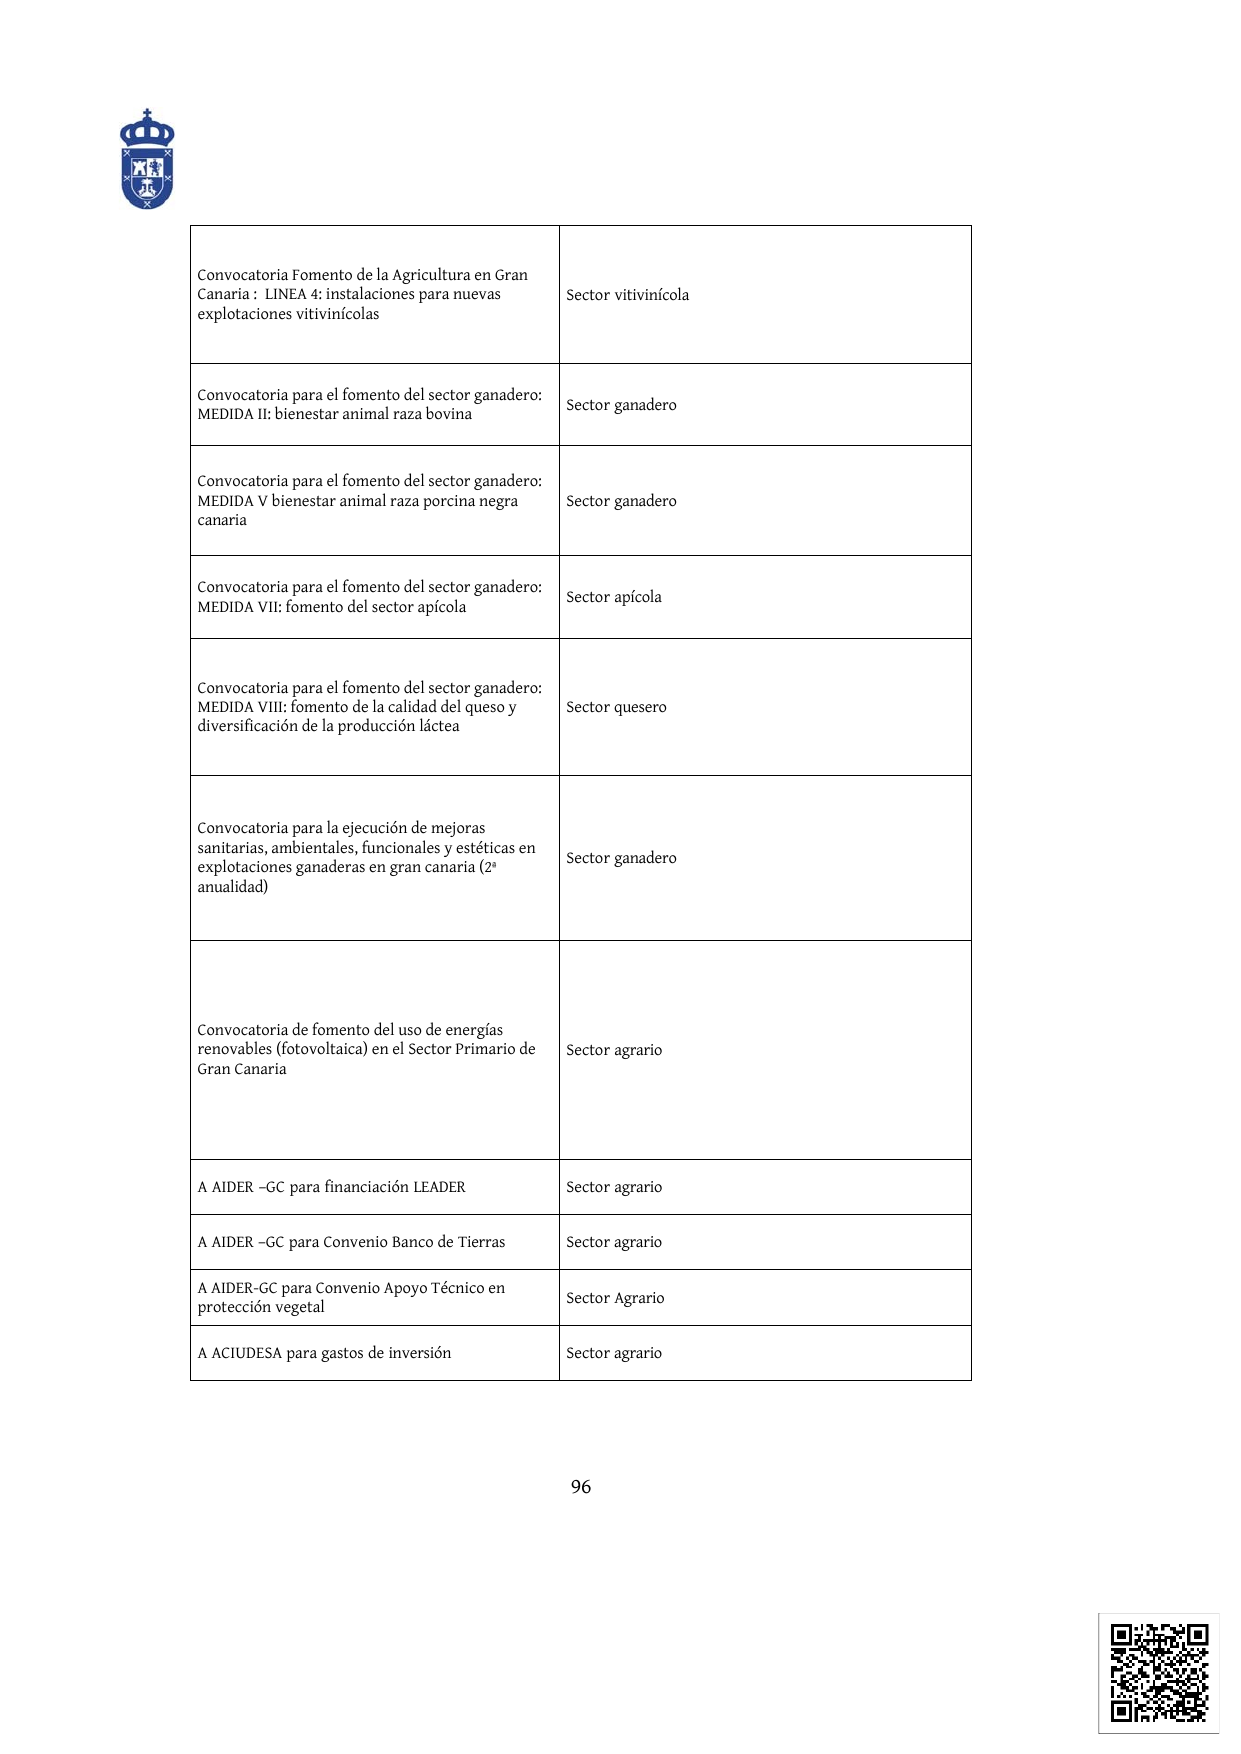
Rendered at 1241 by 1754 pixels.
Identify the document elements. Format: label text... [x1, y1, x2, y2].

table_cell Sector ganadero [560, 776, 971, 939]
table_header Sector vitivinícola [560, 226, 971, 362]
table_cell Sector ganadero [560, 364, 971, 445]
table_cell Sector apícola [560, 556, 971, 638]
table_cell A ACIUDESA para gastos de inversión [191, 1326, 559, 1380]
table_cell Sector agrario [560, 1326, 971, 1380]
picture [1098, 1613, 1220, 1734]
table_cell A AIDER –GC para financiación LEADER [191, 1160, 559, 1214]
table_cell A AIDER –GC para Convenio Banco de Tierras [191, 1215, 559, 1269]
table_cell Sector Agrario [560, 1270, 971, 1325]
table_cell Convocatoria para el fomento del sector ganadero: MEDIDA VIII: fomento de la calidad del queso y diversificación de la producción láctea [191, 639, 559, 775]
table_cell Convocatoria de fomento del uso de energías renovables (fotovoltaica) en el Sector Primario de Gran Canaria [191, 941, 559, 1158]
table_cell Sector ganadero [560, 446, 971, 555]
picture [118, 107, 176, 210]
table_cell Sector quesero [560, 639, 971, 775]
table_cell Convocatoria para el fomento del sector ganadero: MEDIDA V bienestar animal raza porcina negra canaria [191, 446, 559, 555]
table_cell Sector agrario [560, 1160, 971, 1214]
table_cell Sector agrario [560, 1215, 971, 1269]
table_cell Convocatoria para el fomento del sector ganadero: MEDIDA II: bienestar animal raza bovina [191, 364, 559, 445]
table_header Convocatoria Fomento de la Agricultura en Gran Canaria : LINEA 4: instalaciones para nuevas explotaciones vitivinícolas [191, 226, 559, 362]
table_cell Convocatoria para la ejecución de mejoras sanitarias, ambientales, funcionales y estéticas en explotaciones ganaderas en gran canaria (2ª anualidad) [191, 776, 559, 939]
table_cell Convocatoria para el fomento del sector ganadero: MEDIDA VII: fomento del sector apícola [191, 556, 559, 638]
table_cell Sector agrario [560, 941, 971, 1158]
table_cell A AIDER-GC para Convenio Apoyo Técnico en protección vegetal [191, 1270, 559, 1325]
